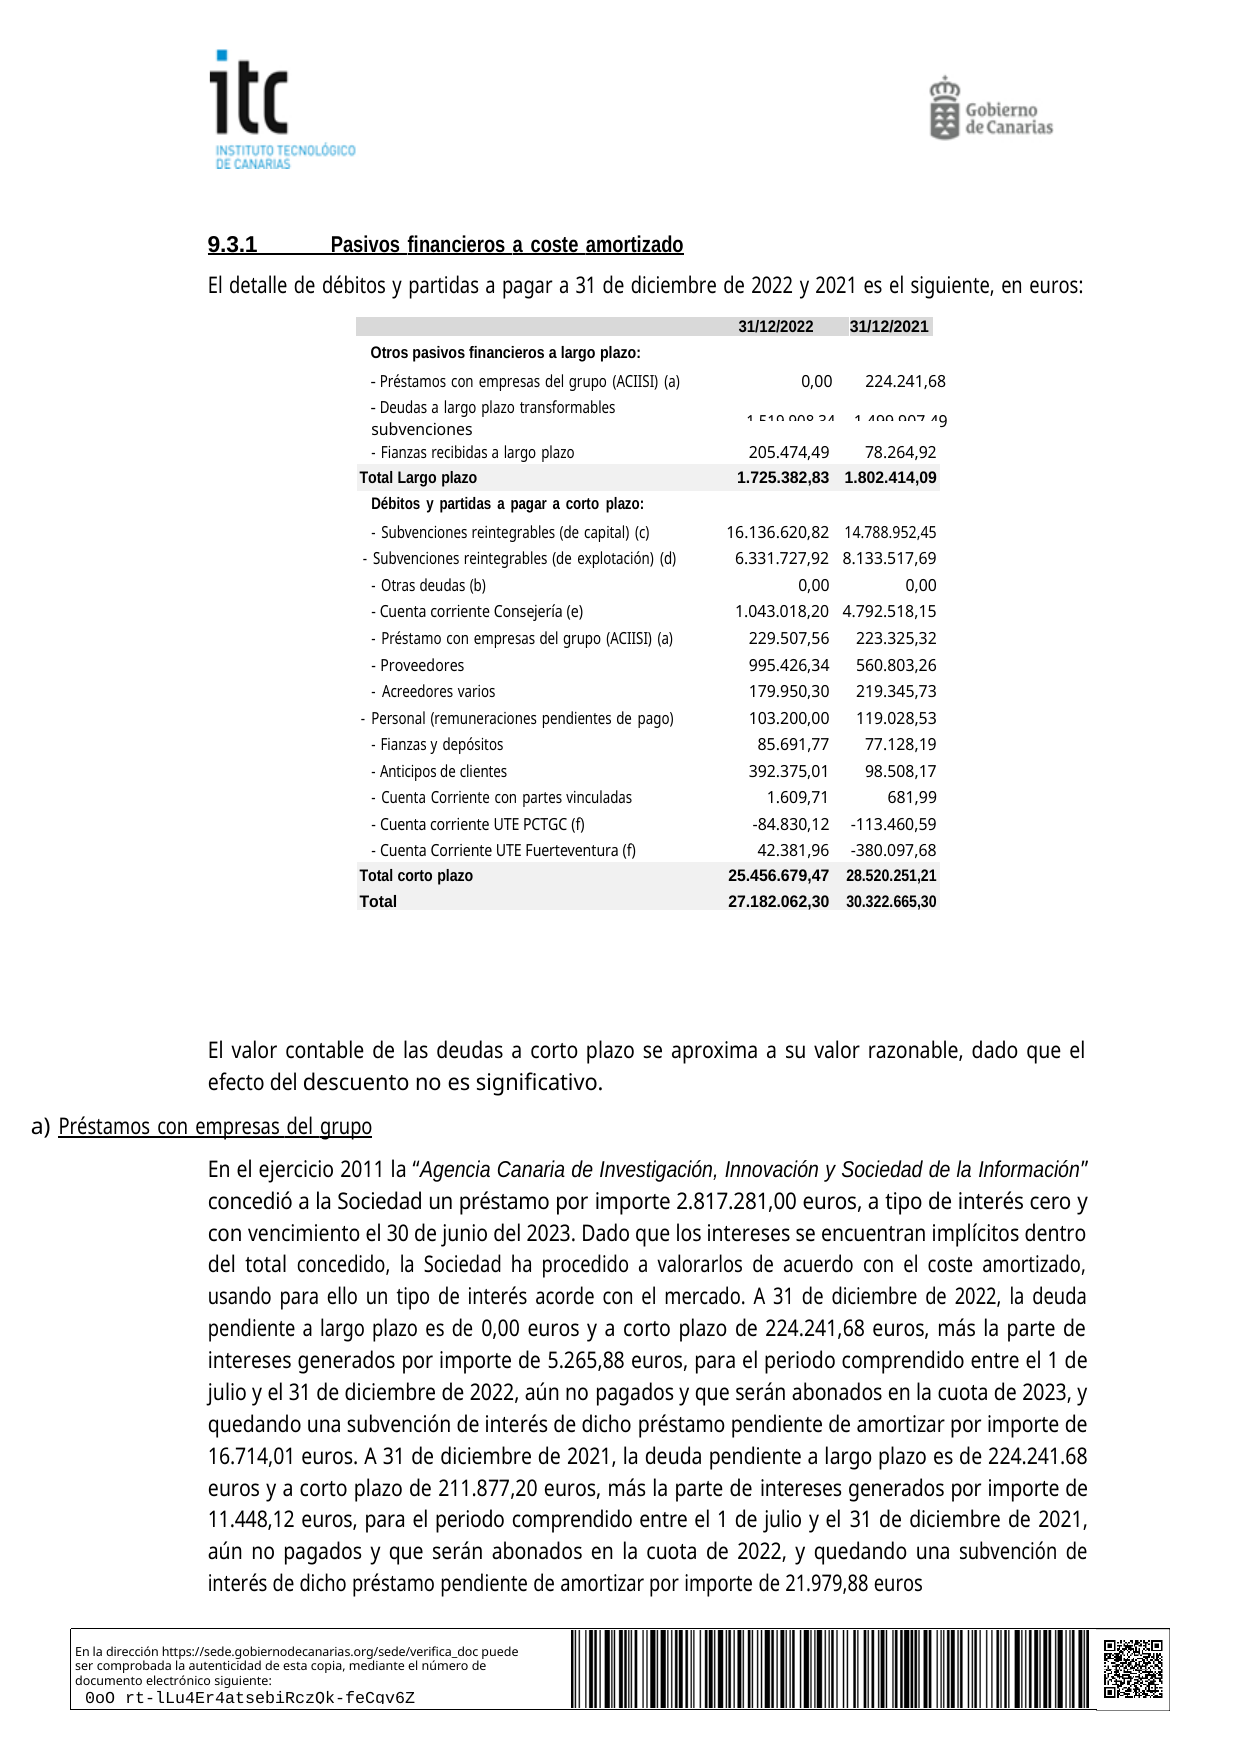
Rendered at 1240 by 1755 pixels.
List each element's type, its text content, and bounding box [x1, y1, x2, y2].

list Pasivos financieros a coste amortizado [207, 231, 1181, 257]
table_cell 4.792.518,15 [838, 596, 940, 623]
table_cell 6.331.727,92 [707, 543, 838, 569]
table_cell [707, 491, 838, 516]
table_cell 0,00 [707, 570, 838, 596]
table_cell [838, 491, 940, 516]
table_cell 205.474,49 [707, 440, 838, 464]
table_cell Total Largo plazo [357, 464, 707, 491]
table_cell - Cuenta Corriente con partes vinculadas [357, 782, 707, 809]
table_cell 229.507,56 [707, 623, 838, 649]
table_cell 1.043.018,20 [707, 596, 838, 623]
table_cell 28.520.251,21 [838, 862, 940, 888]
table_cell - Anticipos de clientes [357, 756, 707, 782]
table_header subvenciones [357, 421, 707, 440]
table_cell - Cuenta corriente UTE PCTGC (f) [357, 809, 707, 835]
table_cell -113.460,59 [838, 809, 940, 835]
list Deudas a largo plazo transformables en [356, 396, 940, 910]
table_cell -380.097,68 [838, 835, 940, 862]
table_cell - Subvenciones reintegrables (de capital) (c) [357, 516, 707, 543]
list Préstamos con empresas del grupo [31, 1110, 1181, 1141]
text El valor contable de las deudas a corto plazo se aproxima a su valor razonable, dado que el efecto del descuento no es significativo. [208, 1034, 1087, 1097]
table_cell 27.182.062,30 [707, 888, 838, 910]
table_cell - Proveedores [357, 649, 707, 676]
text 31/12/2022 31/12/2021 [356, 317, 1181, 336]
table_cell 85.691,77 [707, 729, 838, 756]
table_cell Total corto plazo [357, 862, 707, 888]
table_cell - Cuenta corriente Consejería (e) [357, 596, 707, 623]
table_cell 98.508,17 [838, 756, 940, 782]
table_cell 1.725.382,83 [707, 464, 838, 491]
table_cell Débitos y partidas a pagar a corto plazo: [357, 491, 707, 516]
table_cell 30.322.665,30 [838, 888, 940, 910]
table_cell 995.426,34 [707, 649, 838, 676]
table_cell 25.456.679,47 [707, 862, 838, 888]
text El detalle de débitos y partidas a pagar a 31 de diciembre de 2022 y 2021 es el siguiente, en euros: [208, 269, 1181, 301]
table_cell - Cuenta Corriente UTE Fuerteventura (f) [357, 835, 707, 862]
table_cell 0,00 [838, 570, 940, 596]
table_cell - Fianzas y depósitos [357, 729, 707, 756]
text Otros pasivos financieros a largo plazo: [370, 343, 1181, 362]
table_cell - Subvenciones reintegrables (de explotación) (d) [357, 543, 707, 569]
table_cell - Préstamo con empresas del grupo (ACIISI) (a) [357, 623, 707, 649]
table_cell - Otras deudas (b) [357, 570, 707, 596]
table_cell -84.830,12 [707, 809, 838, 835]
table_cell 103.200,00 [707, 703, 838, 729]
list Préstamos con empresas del grupo (ACIISI) (a) 0,00 224.241,68 [370, 369, 1181, 392]
table_cell 223.325,32 [838, 623, 940, 649]
table_cell 392.375,01 [707, 756, 838, 782]
table_cell 219.345,73 [838, 676, 940, 702]
table_cell 1.609,71 [707, 782, 838, 809]
table_cell - Personal (remuneraciones pendientes de pago) [357, 703, 707, 729]
table_cell 681,99 [838, 782, 940, 809]
table_cell 77.128,19 [838, 729, 940, 756]
table_cell 78.264,92 [838, 440, 940, 464]
text 1.519.908,34 1.499.907,49 [746, 410, 1181, 432]
table_cell 14.788.952,45 [838, 516, 940, 543]
table_cell 560.803,26 [838, 649, 940, 676]
table_cell 119.028,53 [838, 703, 940, 729]
table_cell Total [357, 888, 707, 910]
table_cell 42.381,96 [707, 835, 838, 862]
table_cell 8.133.517,69 [838, 543, 940, 569]
table_cell 16.136.620,82 [707, 516, 838, 543]
table_header [707, 421, 940, 440]
table_cell - Fianzas recibidas a largo plazo [357, 440, 707, 464]
table_cell 1.802.414,09 [838, 464, 940, 491]
text En el ejercicio 2011 la “Agencia Canaria de Investigación, Innovación y Sociedad de la Información” concedió a la Sociedad un préstamo por importe 2.817.281,00 euros, a tipo de interés cero y con vencimiento el 30 de junio del 2023. Dado que los intereses se encuentran implícitos dentro del total concedido, la Sociedad ha procedido a valorarlos de acuerdo con el coste amortizado, usando para ello un tipo de interés acorde con el mercado. A 31 de diciembre de 2022, la deuda pendiente a largo plazo es de 0,00 euros y a corto plazo de 224.241,68 euros, más la parte de intereses generados por importe de 5.265,88 euros, para el periodo comprendido entre el 1 de julio y el 31 de diciembre de 2022, aún no pagados y que serán abonados en la cuota de 2023, y quedando una subvención de interés de dicho préstamo pendiente de amortizar por importe de 16.714,01 euros. A 31 de diciembre de 2021, la deuda pendiente a largo plazo es de 224.241.68 euros y a corto plazo de 211.877,20 euros, más la parte de intereses generados por importe de 11.448,12 euros, para el periodo comprendido entre el 1 de julio y el 31 de diciembre de 2021, aún no pagados y que serán abonados en la cuota de 2022, y quedando una subvención de interés de dicho préstamo pendiente de amortizar por importe de 21.979,88 euros [208, 1153, 1088, 1598]
table_cell 179.950,30 [707, 676, 838, 702]
table_cell - Acreedores varios [357, 676, 707, 702]
